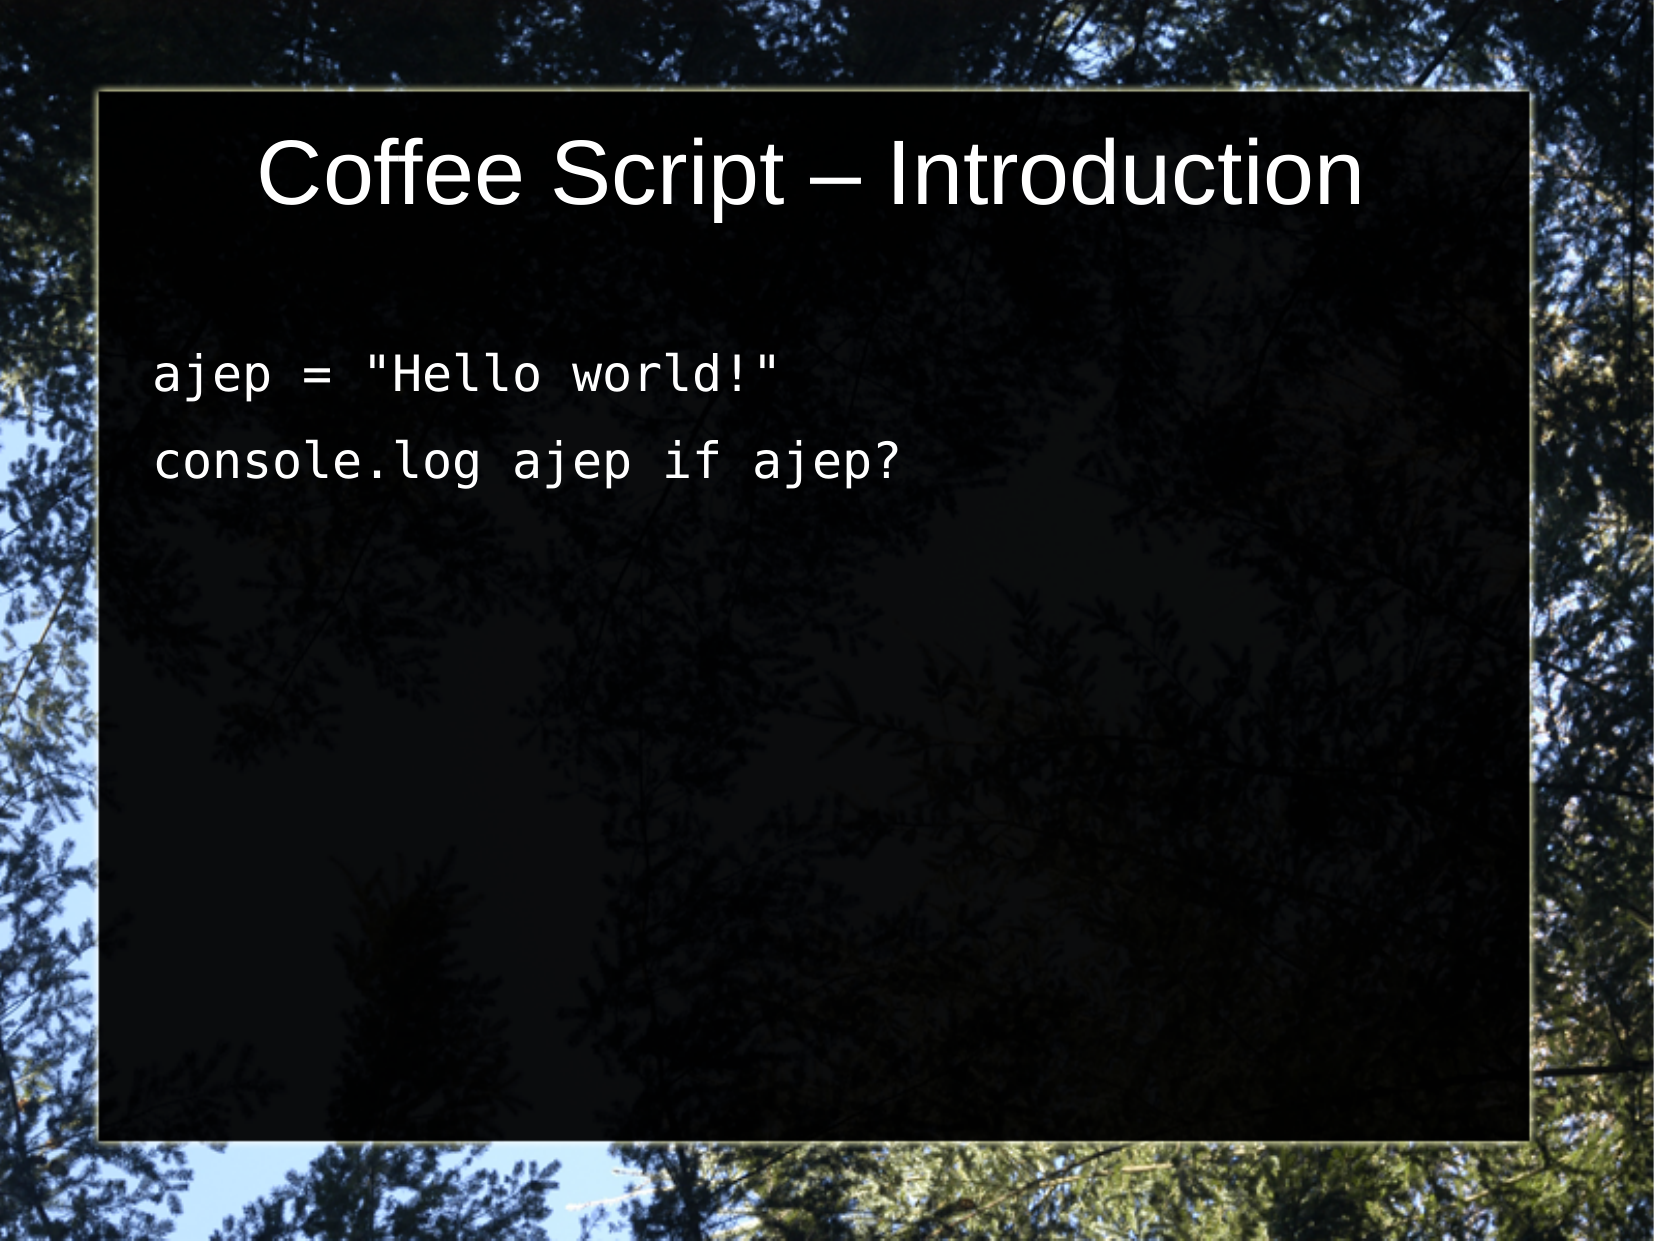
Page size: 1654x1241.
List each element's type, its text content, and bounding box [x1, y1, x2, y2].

list ajep = "Hello world!" console.log ajep if ajep? [152, 344, 1534, 1127]
picture [0, 0, 1654, 1241]
title Coffee Script – Introduction [88, 88, 1536, 257]
